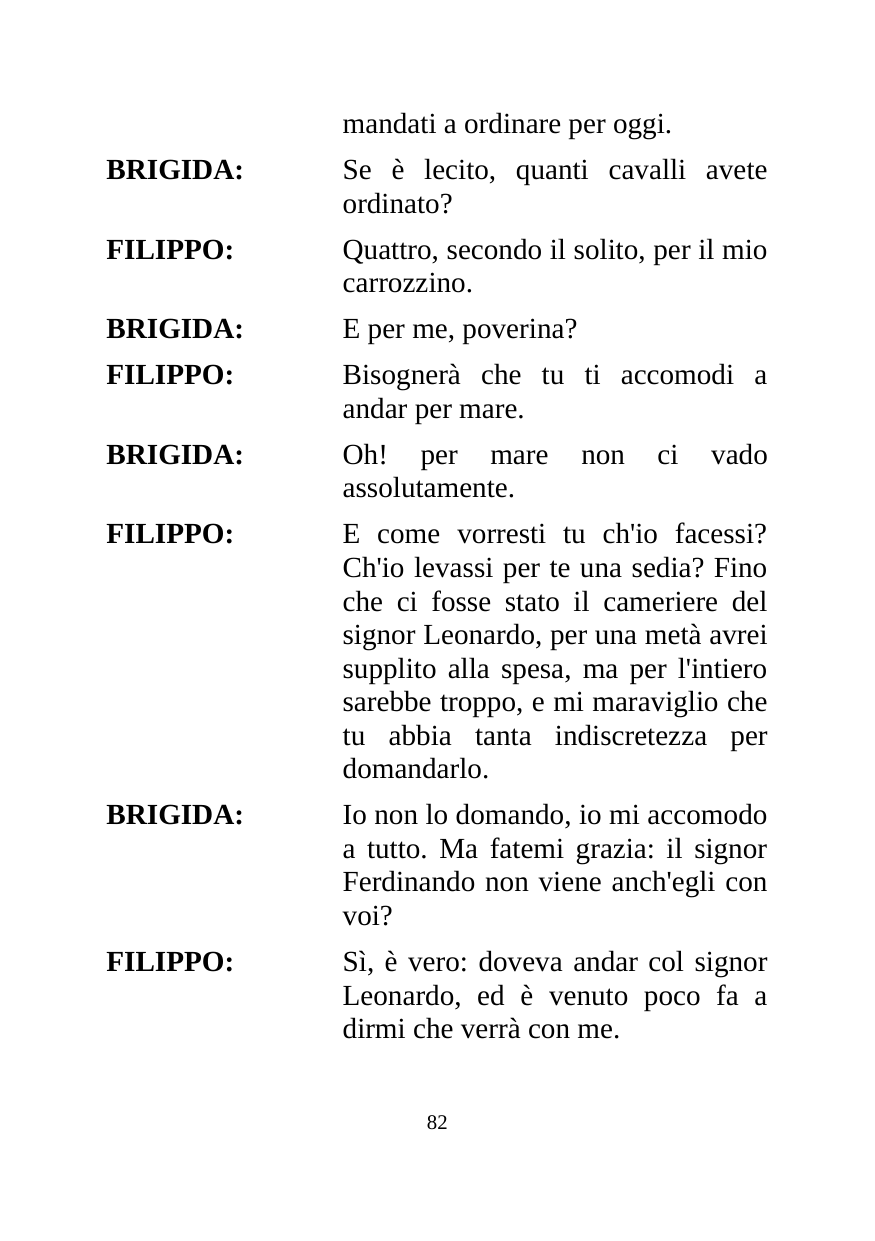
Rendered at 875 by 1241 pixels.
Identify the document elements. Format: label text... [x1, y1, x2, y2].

text BRIGIDA: Oh! per mare non ci vado assolutamente. [106, 437, 768, 504]
text FILIPPO: Bisognerà che tu ti accomodi a andar per mare. [106, 357, 768, 424]
text FILIPPO: Sì, è vero: doveva andar col signor Leonardo, ed è venuto poco fa a dirmi che verrà con me. [106, 944, 768, 1045]
text BRIGIDA: E per me, poverina? [106, 311, 768, 345]
text mandati a ordinare per oggi. [106, 106, 768, 140]
text BRIGIDA: Se è lecito, quanti cavalli avete ordinato? [106, 152, 768, 219]
text FILIPPO: E come vorresti tu ch'io facessi? Ch'io levassi per te una sedia? Fino che ci fosse stato il cameriere del signor Leonardo, per una metà avrei supplito alla spesa, ma per l'intiero sarebbe troppo, e mi maraviglio che tu abbia tanta indiscretezza per domandarlo. [106, 517, 768, 785]
text FILIPPO: Quattro, secondo il solito, per il mio carrozzino. [106, 232, 768, 299]
text BRIGIDA: Io non lo domando, io mi accomodo a tutto. Ma fatemi grazia: il signor Ferdinando non viene anch'egli con voi? [106, 797, 768, 932]
